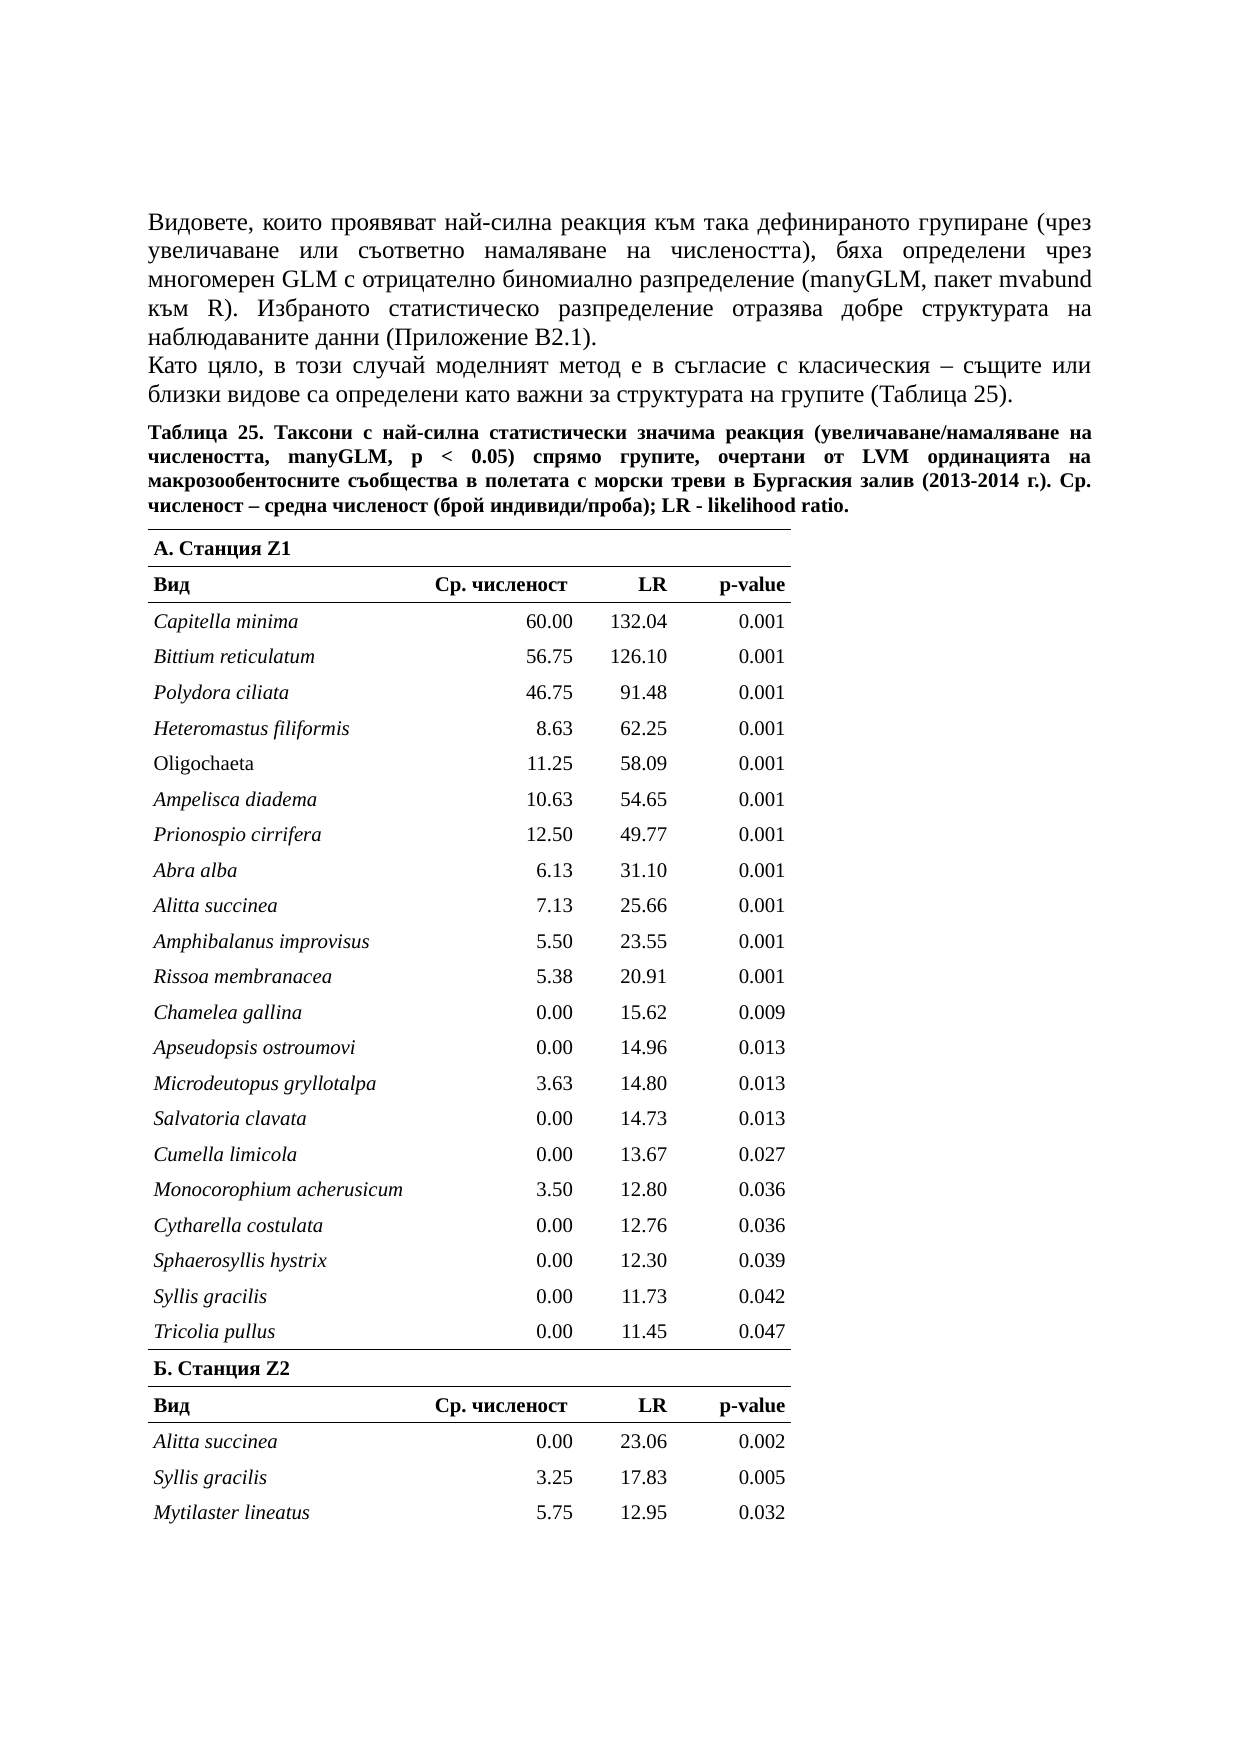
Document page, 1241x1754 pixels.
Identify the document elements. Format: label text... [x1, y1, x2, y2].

table_cell 0.00 [425, 1101, 578, 1136]
table_cell 56.75 [425, 639, 578, 674]
table_cell 0.001 [673, 710, 791, 745]
table_cell 0.001 [673, 852, 791, 887]
table_cell 0.036 [673, 1207, 791, 1243]
table_cell Cytharella costulata [148, 1207, 425, 1243]
table_cell 0.001 [673, 639, 791, 674]
table_cell 10.63 [425, 781, 578, 816]
table_cell Monocorophium acherusicum [148, 1172, 425, 1207]
table_cell Amphibalanus improvisus [148, 923, 425, 958]
table_cell 14.73 [578, 1101, 673, 1136]
table_cell 0.039 [673, 1243, 791, 1278]
table_cell 0.00 [425, 1136, 578, 1172]
table_cell Apseudopsis ostroumovi [148, 1030, 425, 1065]
table_cell Bittium reticulatum [148, 639, 425, 674]
text Като цяло, в този случай моделният метод е в съгласие с класическия – същите или близки видове са определени като важни за структурата на групите (Таблица 25). [148, 350, 1093, 408]
table_cell Б. Станция Z2 [148, 1350, 791, 1386]
table_cell 0.00 [425, 1278, 578, 1314]
table_cell 11.25 [425, 745, 578, 781]
table_cell 0.00 [425, 994, 578, 1029]
table_cell Mytilaster lineatus [148, 1494, 425, 1530]
table_cell Alitta succinea [148, 888, 425, 923]
table_cell Sphaerosyllis hystrix [148, 1243, 425, 1278]
table_cell Ср. численост [425, 1387, 578, 1422]
table_cell 0.027 [673, 1136, 791, 1172]
table_cell 5.75 [425, 1494, 578, 1530]
table_cell 0.00 [425, 1423, 578, 1459]
table_cell 126.10 [578, 639, 673, 674]
table_cell 132.04 [578, 603, 673, 639]
table_cell 0.002 [673, 1423, 791, 1459]
table_cell 14.80 [578, 1065, 673, 1101]
table_cell 5.38 [425, 959, 578, 994]
table_cell 0.013 [673, 1065, 791, 1101]
table_cell Oligochaeta [148, 745, 425, 781]
table_cell 0.001 [673, 888, 791, 923]
table_cell 7.13 [425, 888, 578, 923]
table_cell 3.50 [425, 1172, 578, 1207]
table_cell 6.13 [425, 852, 578, 887]
table_cell Polydora ciliata [148, 674, 425, 710]
table_cell Syllis gracilis [148, 1459, 425, 1494]
table_cell 20.91 [578, 959, 673, 994]
table_cell Alitta succinea [148, 1423, 425, 1459]
table_cell 15.62 [578, 994, 673, 1029]
table_cell 3.63 [425, 1065, 578, 1101]
table_cell 25.66 [578, 888, 673, 923]
table_cell LR [578, 1387, 673, 1422]
table_cell 8.63 [425, 710, 578, 745]
table_cell Tricolia pullus [148, 1314, 425, 1349]
table_cell 11.73 [578, 1278, 673, 1314]
table_cell 0.001 [673, 959, 791, 994]
table_cell 0.00 [425, 1030, 578, 1065]
table_cell Syllis gracilis [148, 1278, 425, 1314]
table_cell Capitella minima [148, 603, 425, 639]
table_cell 12.30 [578, 1243, 673, 1278]
table_cell 0.001 [673, 816, 791, 852]
table_cell 23.06 [578, 1423, 673, 1459]
table_cell 0.036 [673, 1172, 791, 1207]
table_cell Prionospio cirrifera [148, 816, 425, 852]
table_cell 0.001 [673, 674, 791, 710]
table_cell 0.001 [673, 781, 791, 816]
table_cell p-value [673, 1387, 791, 1422]
text Видовете, които проявяват най-силна реакция към така дефинираното групиране (чрез увеличаване или съответно намаляване на числеността), бяха определени чрез многомерен GLM с отрицателно биномиално разпределение (manyGLM, пакет mvabund към R). Избраното статистическо разпределение отразява добре структурата на наблюдаваните данни (Приложение В2.1). [148, 207, 1093, 350]
table_cell 0.013 [673, 1030, 791, 1065]
table_cell Heteromastus filiformis [148, 710, 425, 745]
table_cell 60.00 [425, 603, 578, 639]
table_cell 0.001 [673, 923, 791, 958]
table_cell 62.25 [578, 710, 673, 745]
table_cell 12.50 [425, 816, 578, 852]
table_cell 3.25 [425, 1459, 578, 1494]
table_cell Вид [148, 567, 425, 602]
table_header А. Станция Z1 [148, 530, 791, 566]
table_cell 12.76 [578, 1207, 673, 1243]
table_cell 23.55 [578, 923, 673, 958]
table_cell Salvatoria clavata [148, 1101, 425, 1136]
table_cell Ampelisca diadema [148, 781, 425, 816]
table_cell 46.75 [425, 674, 578, 710]
table_cell 0.013 [673, 1101, 791, 1136]
table_cell 11.45 [578, 1314, 673, 1349]
table_cell 14.96 [578, 1030, 673, 1065]
table_cell 0.00 [425, 1207, 578, 1243]
table_cell 17.83 [578, 1459, 673, 1494]
table_cell Rissoa membranacea [148, 959, 425, 994]
table_cell 0.001 [673, 745, 791, 781]
table_cell 0.005 [673, 1459, 791, 1494]
table_cell p-value [673, 567, 791, 602]
table_cell Chamelea gallina [148, 994, 425, 1029]
table_cell 12.80 [578, 1172, 673, 1207]
table_cell 13.67 [578, 1136, 673, 1172]
table_cell 0.032 [673, 1494, 791, 1530]
text Таблица 25. Таксони с най-силна статистически значима реакция (увеличаване/намаляване на числеността, manyGLM, p < 0.05) спрямо групите, очертани от LVM ординацията на макрозообентосните съобщества в полетата с морски треви в Бургаския залив (2013-2014 г.). Ср. численост – средна численост (брой индивиди/проба); LR - likelihood ratio. [148, 420, 1093, 517]
table_cell LR [578, 567, 673, 602]
table_cell Cumella limicola [148, 1136, 425, 1172]
table_cell 58.09 [578, 745, 673, 781]
table_cell Ср. численост [425, 567, 578, 602]
table_cell 49.77 [578, 816, 673, 852]
table_cell 54.65 [578, 781, 673, 816]
table_cell 31.10 [578, 852, 673, 887]
table_cell 0.00 [425, 1243, 578, 1278]
table_cell 5.50 [425, 923, 578, 958]
table_cell Abra alba [148, 852, 425, 887]
table_cell 0.009 [673, 994, 791, 1029]
table_cell 0.047 [673, 1314, 791, 1349]
table_cell 12.95 [578, 1494, 673, 1530]
table_cell 0.001 [673, 603, 791, 639]
table_cell Microdeutopus gryllotalpa [148, 1065, 425, 1101]
table_cell 0.00 [425, 1314, 578, 1349]
table_cell 91.48 [578, 674, 673, 710]
table_cell 0.042 [673, 1278, 791, 1314]
table_cell Вид [148, 1387, 425, 1422]
